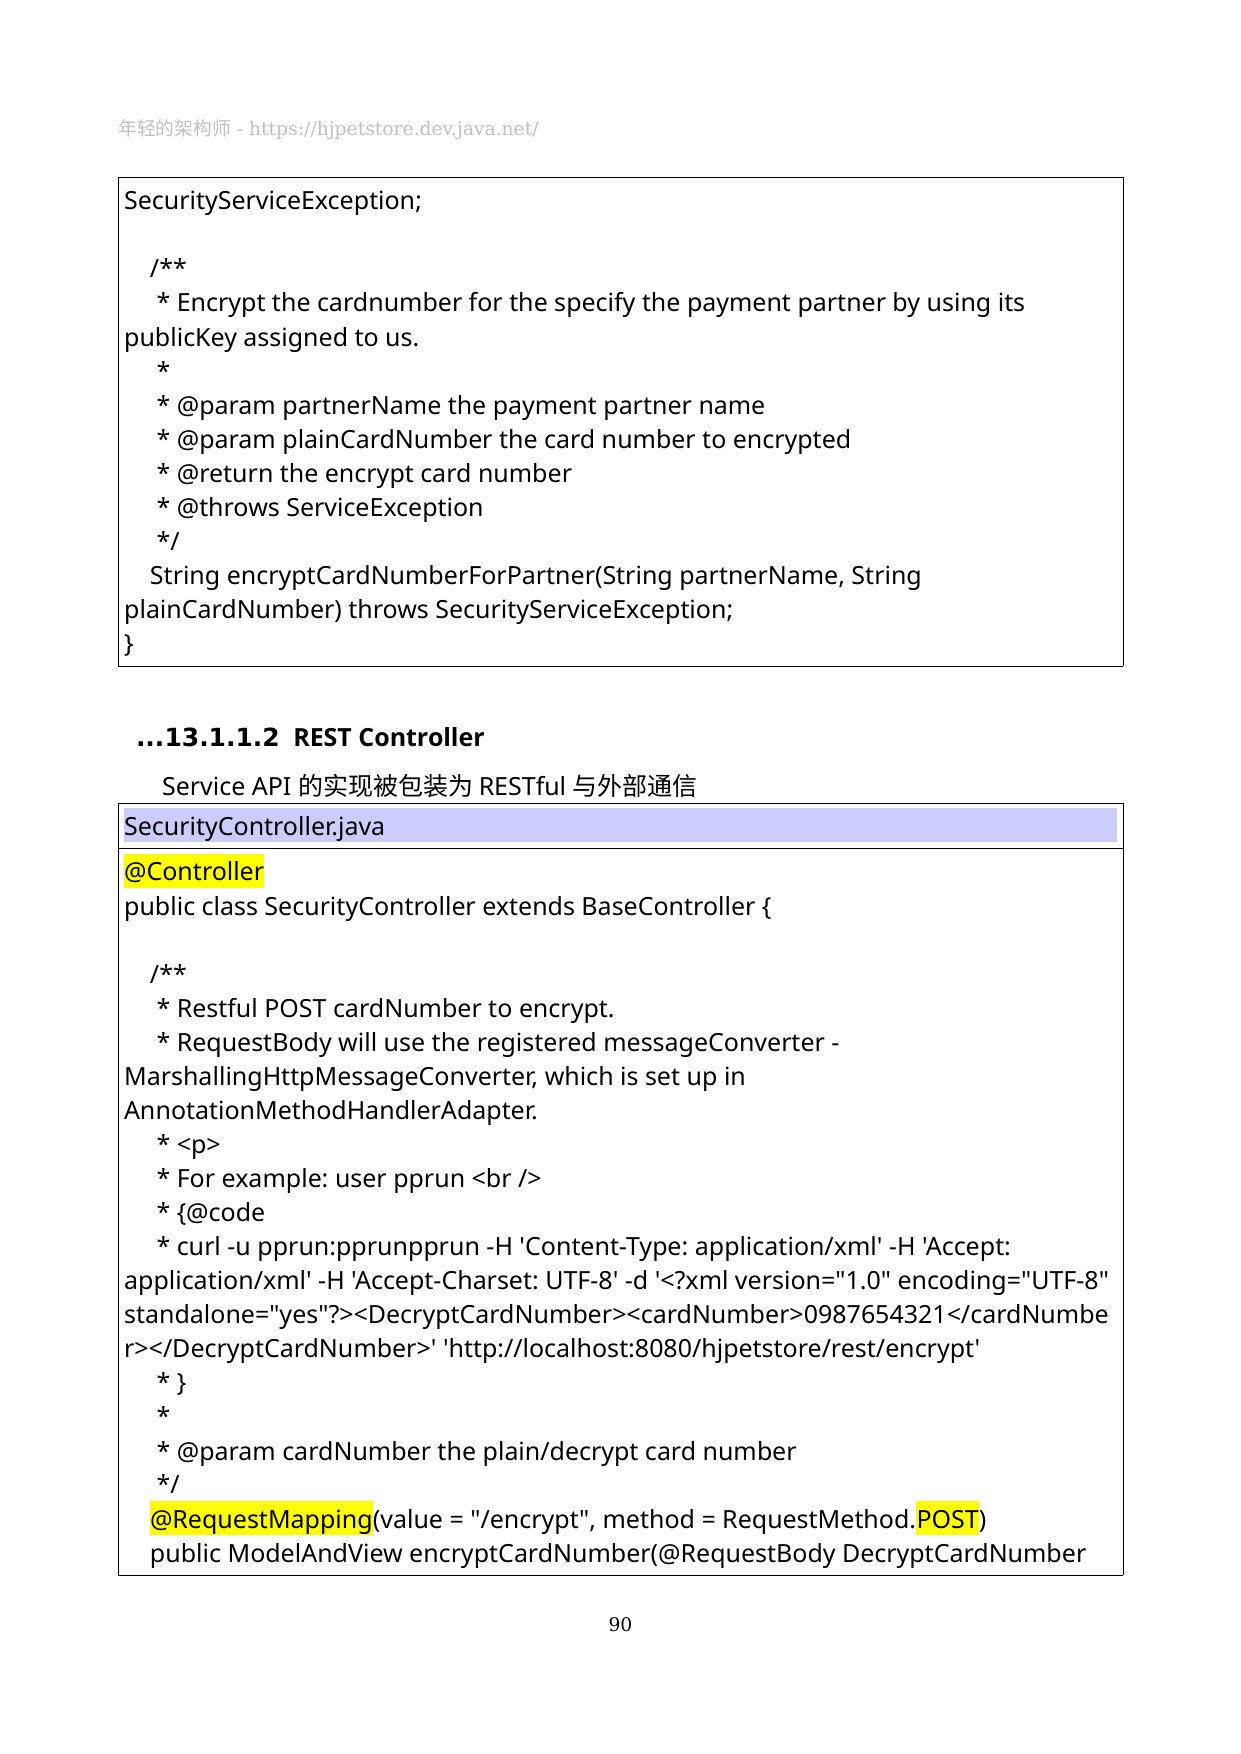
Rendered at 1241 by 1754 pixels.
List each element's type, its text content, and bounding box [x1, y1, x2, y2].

text Service API 的实现被包装为 RESTful 与外部通信 [118, 766, 1122, 803]
table_header SecurityController.java [119, 804, 1123, 848]
table_cell SecurityServiceException; /** * Encrypt the cardnumber for the specify the payment partner by using its publicKey assigned to us. * * @param partnerName the payment partner name * @param plainCardNumber the card number to encrypted * @return the encrypt card number * @throws ServiceException */ String encryptCardNumberForPartner(String partnerName, String plainCardNumber) throws SecurityServiceException; } [119, 178, 1123, 666]
table_cell @Controller public class SecurityController extends BaseController { /** * Restful POST cardNumber to encrypt. * RequestBody will use the registered messageConverter - MarshallingHttpMessageConverter, which is set up in AnnotationMethodHandlerAdapter. * <p> * For example: user pprun <br /> * {@code * curl -u pprun:pprunpprun -H 'Content-Type: application/xml' -H 'Accept: application/xml' -H 'Accept-Charset: UTF-8' -d '<?xml version="1.0" encoding="UTF-8" standalone="yes"?><DecryptCardNumber><cardNumber>0987654321</cardNumber></DecryptCardNumber>' 'http://localhost:8080/hjpetstore/rest/encrypt' * } * * @param cardNumber the plain/decrypt card number */ @RequestMapping(value = "/encrypt", method = RequestMethod.POST) public ModelAndView encryptCardNumber(@RequestBody DecryptCardNumber [119, 849, 1123, 1575]
subtitle REST Controller [136, 720, 1122, 754]
